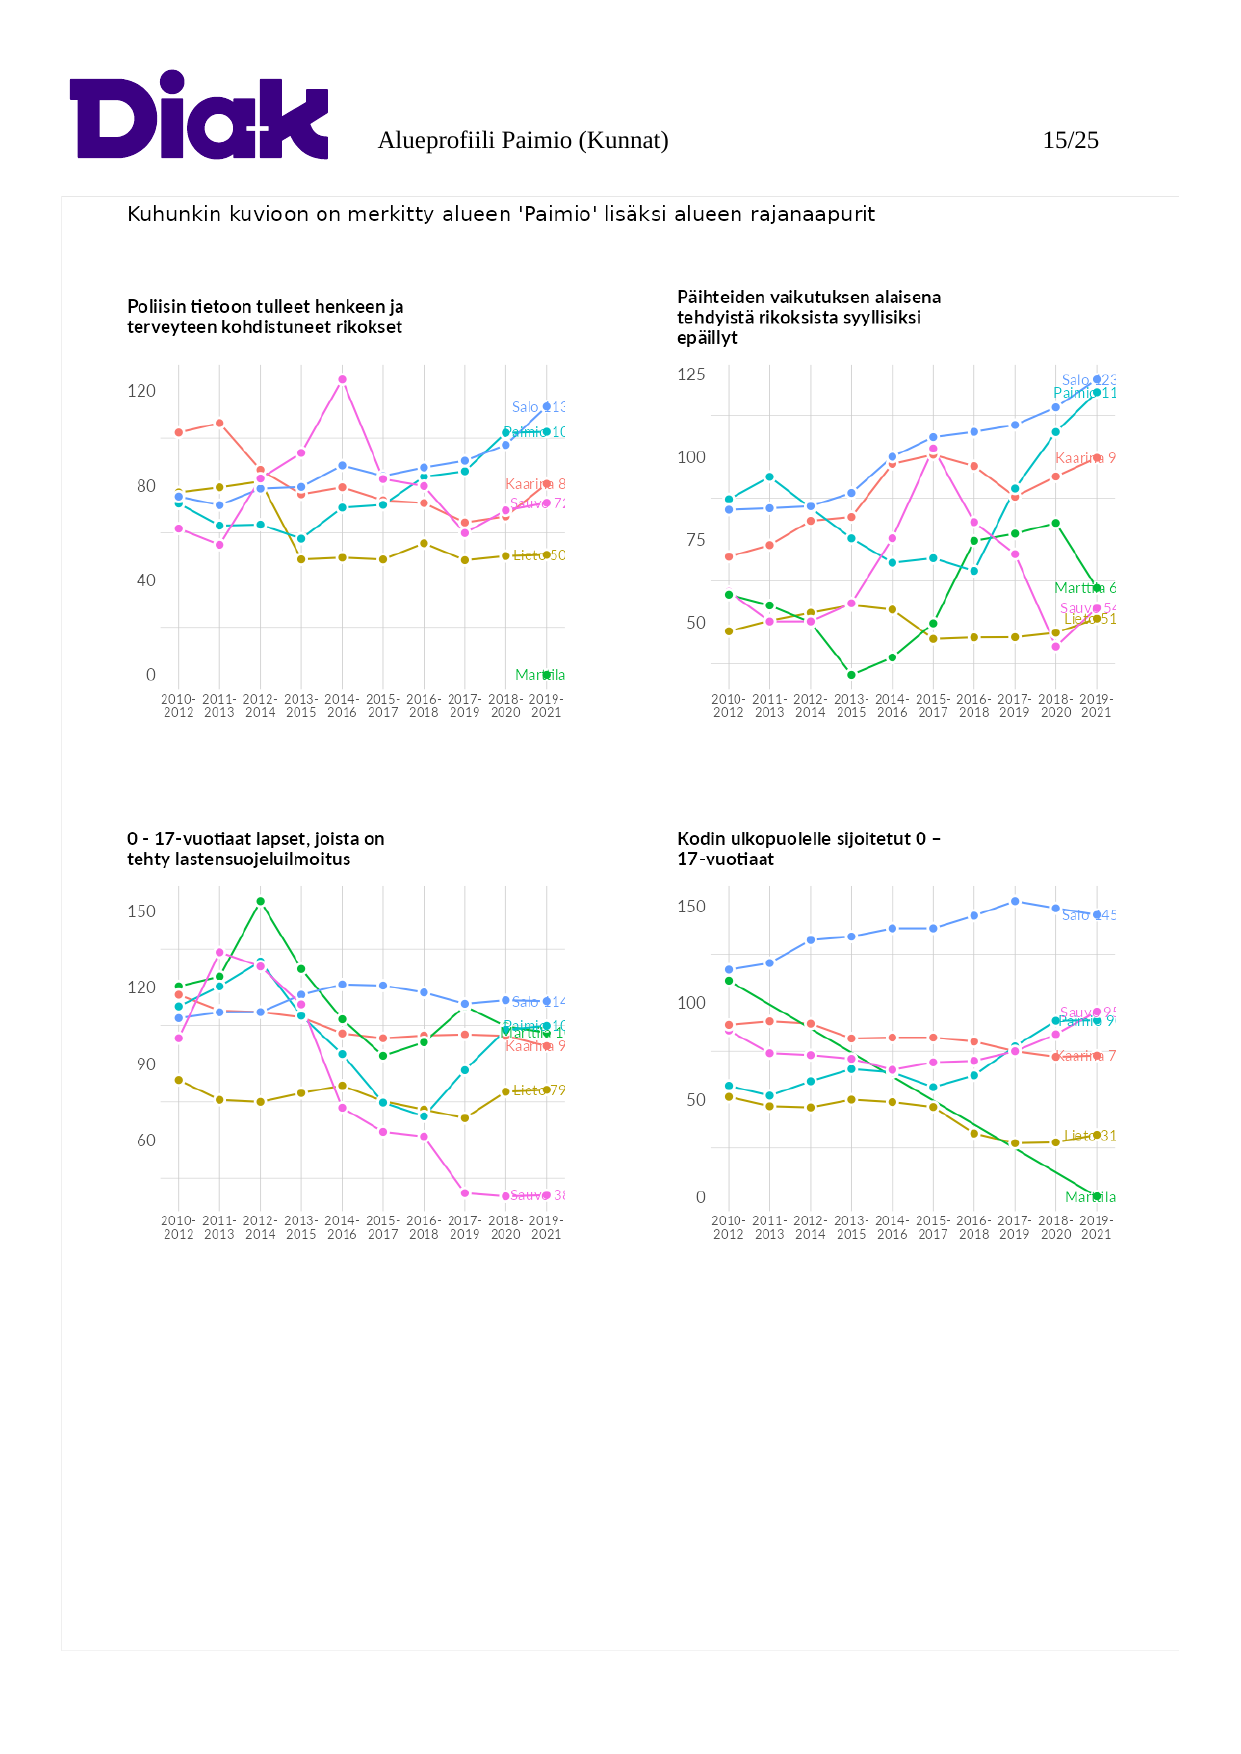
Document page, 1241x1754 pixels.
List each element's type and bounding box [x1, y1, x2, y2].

picture [61, 196, 1179, 1651]
